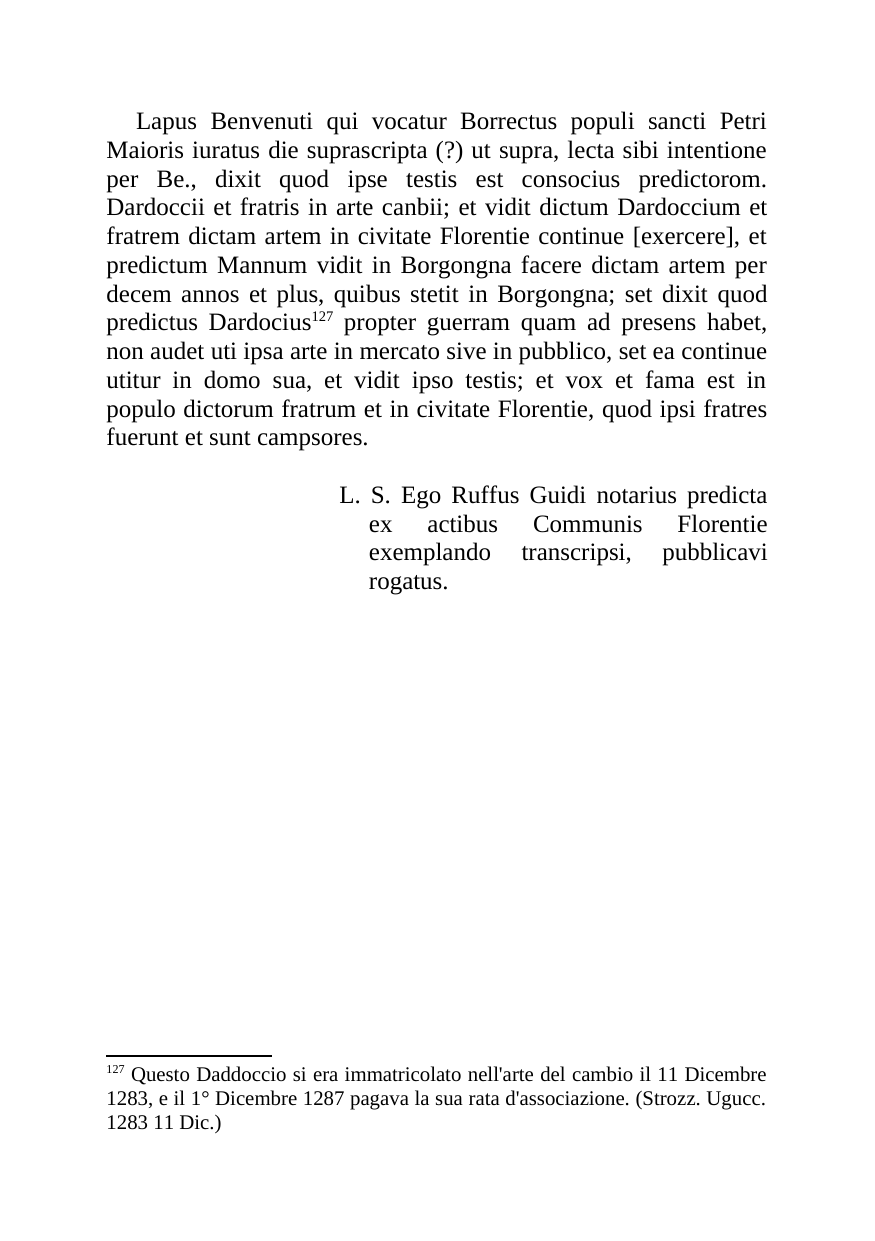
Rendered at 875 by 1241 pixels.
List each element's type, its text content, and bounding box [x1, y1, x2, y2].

text L. S. Ego Ruffus Guidi notarius predicta ex actibus Communis Florentie exemplando transcripsi, pubblicavi rogatus. [339, 480, 768, 595]
text Questo Daddoccio si era immatricolato nell'arte del cambio il 11 Dicembre 1283, e il 1° Dicembre 1287 pagava la sua rata d'associazione. (Strozz. Ugucc. 1283 11 Dic.) [106, 1062, 768, 1134]
text Lapus Benvenuti qui vocatur Borrectus populi sancti Petri Maioris iuratus die suprascripta (?) ut supra, lecta sibi intentione per Be., dixit quod ipse testis est consocius predictorom. Dardoccii et fratris in arte canbii; et vidit dictum Dardoccium et fratrem dictam artem in civitate Florentie continue [exercere], et predictum Mannum vidit in Borgongna facere dictam artem per decem annos et plus, quibus stetit in Borgongna; set dixit quod predictus Dardocius propter guerram quam ad presens habet, non audet uti ipsa arte in mercato sive in pubblico, set ea continue utitur in domo sua, et vidit ipso testis; et vox et fama est in populo dictorum fratrum et in civitate Florentie, quod ipsi fratres fuerunt et sunt campsores. [106, 106, 768, 451]
